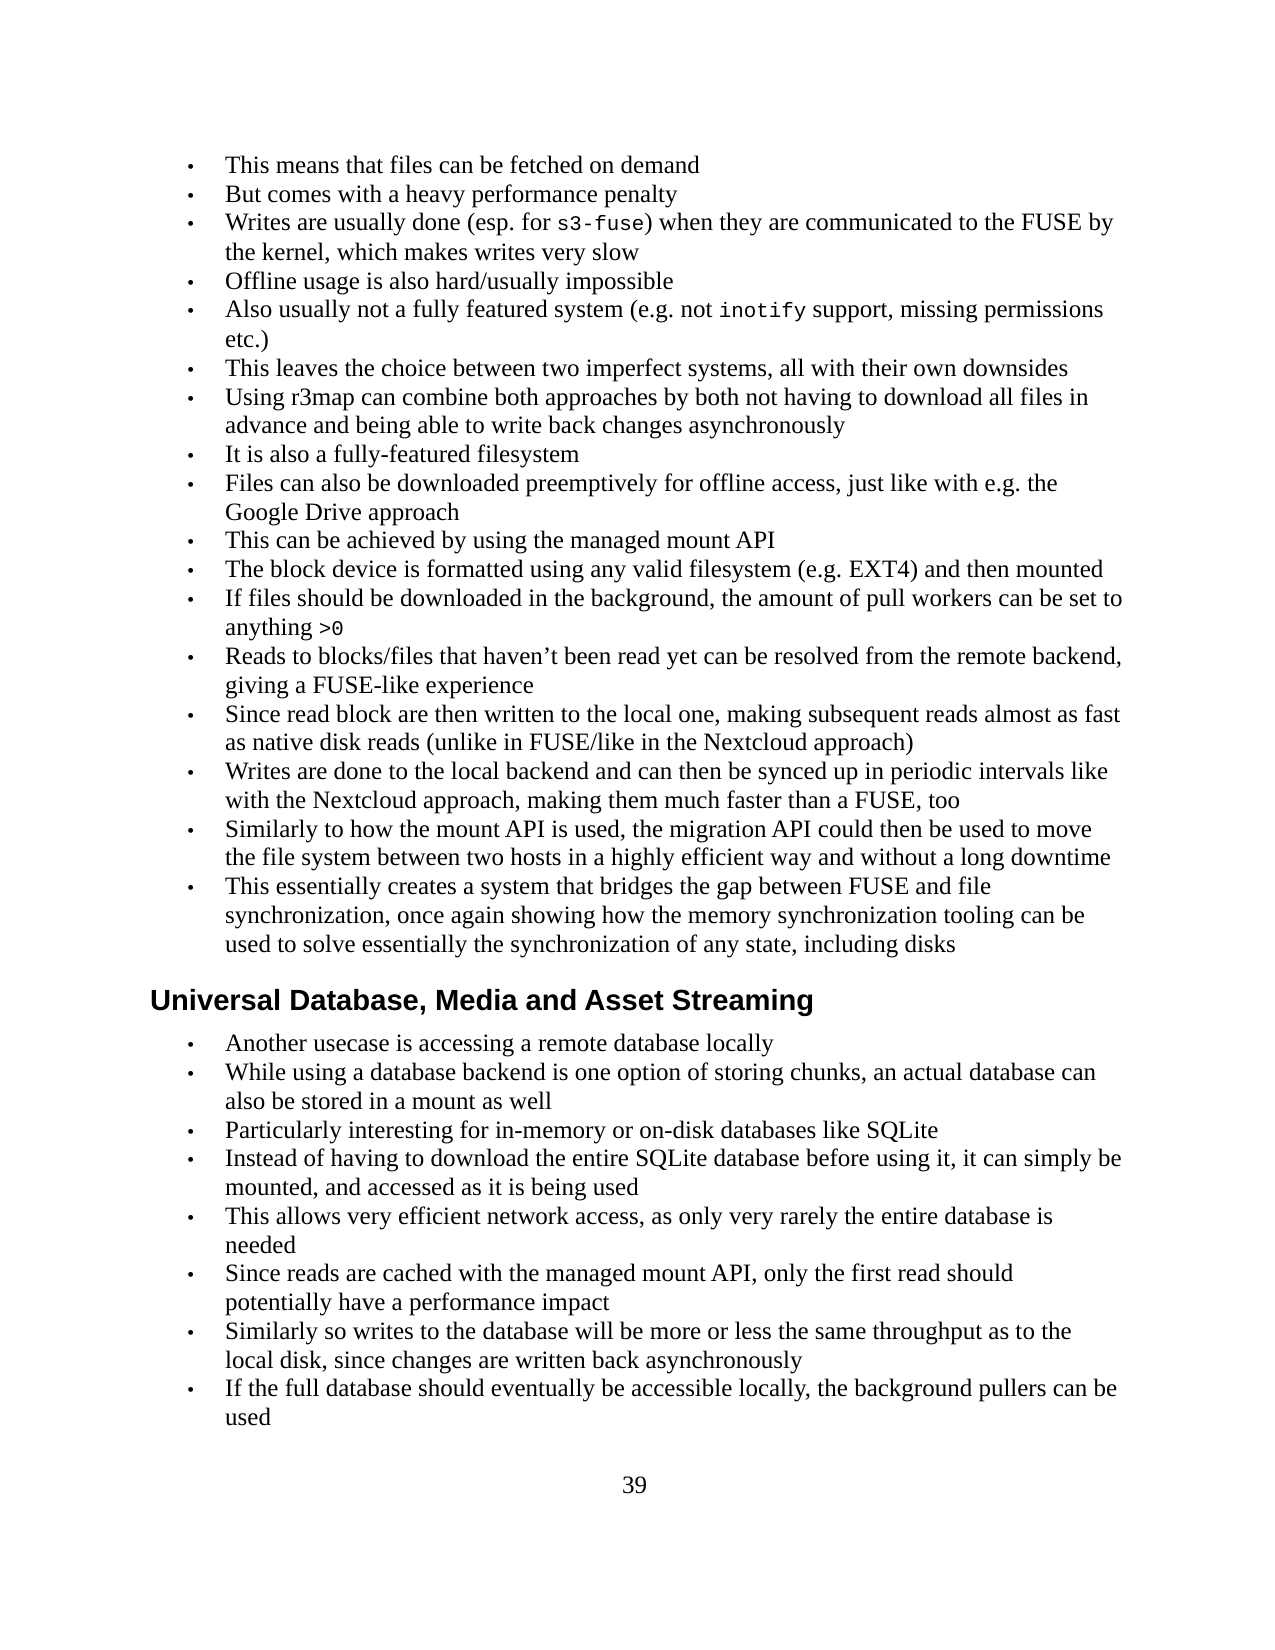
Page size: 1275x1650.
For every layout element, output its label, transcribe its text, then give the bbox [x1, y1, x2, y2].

list Since reads are cached with the managed mount API, only the first read should potentially have a performance impact [187, 1258, 1125, 1316]
list Reads to blocks/files that haven’t been read yet can be resolved from the remote backend, giving a FUSE-like experience [187, 641, 1125, 699]
list Writes are done to the local backend and can then be synced up in periodic intervals like with the Nextcloud approach, making them much faster than a FUSE, too [187, 756, 1125, 814]
list Offline usage is also hard/usually impossible [187, 266, 1125, 294]
list The block device is formatted using any valid filesystem (e.g. EXT4) and then mounted [187, 554, 1125, 583]
list If files should be downloaded in the background, the amount of pull workers can be set to anything >0 [187, 583, 1125, 641]
list Another usecase is accessing a remote database locally [187, 1028, 1125, 1057]
list Since read block are then written to the local one, making subsequent reads almost as fast as native disk reads (unlike in FUSE/like in the Nextcloud approach) [187, 699, 1125, 756]
list Using r3map can combine both approaches by both not having to download all files in advance and being able to write back changes asynchronously [187, 382, 1125, 439]
list It is also a fully-featured filesystem [187, 439, 1125, 468]
list Similarly so writes to the database will be more or less the same throughput as to the local disk, since changes are written back asynchronously [187, 1316, 1125, 1373]
list Writes are usually done (esp. for s3-fuse) when they are communicated to the FUSE by the kernel, which makes writes very slow [187, 207, 1125, 266]
subtitle Universal Database, Media and Asset Streaming [150, 982, 1125, 1016]
list But comes with a heavy performance penalty [187, 179, 1125, 207]
list Files can also be downloaded preemptively for offline access, just like with e.g. the Google Drive approach [187, 468, 1125, 525]
list This can be achieved by using the managed mount API [187, 525, 1125, 554]
list While using a database backend is one option of storing chunks, an actual database can also be stored in a mount as well [187, 1057, 1125, 1115]
list Particularly interesting for in-memory or on-disk databases like SQLite [187, 1115, 1125, 1143]
list Similarly to how the mount API is used, the migration API could then be used to move the file system between two hosts in a highly efficient way and without a long downtime [187, 814, 1125, 871]
list This allows very efficient network access, as only very rarely the entire database is needed [187, 1201, 1125, 1258]
list This essentially creates a system that bridges the gap between FUSE and file synchronization, once again showing how the memory synchronization tooling can be used to solve essentially the synchronization of any state, including disks [187, 871, 1125, 957]
list If the full database should eventually be accessible locally, the background pullers can be used [187, 1373, 1125, 1431]
list This means that files can be fetched on demand [187, 150, 1125, 179]
list This leaves the choice between two imperfect systems, all with their own downsides [187, 353, 1125, 382]
list Also usually not a fully featured system (e.g. not inotify support, missing permissions etc.) [187, 294, 1125, 353]
list Instead of having to download the entire SQLite database before using it, it can simply be mounted, and accessed as it is being used [187, 1143, 1125, 1201]
